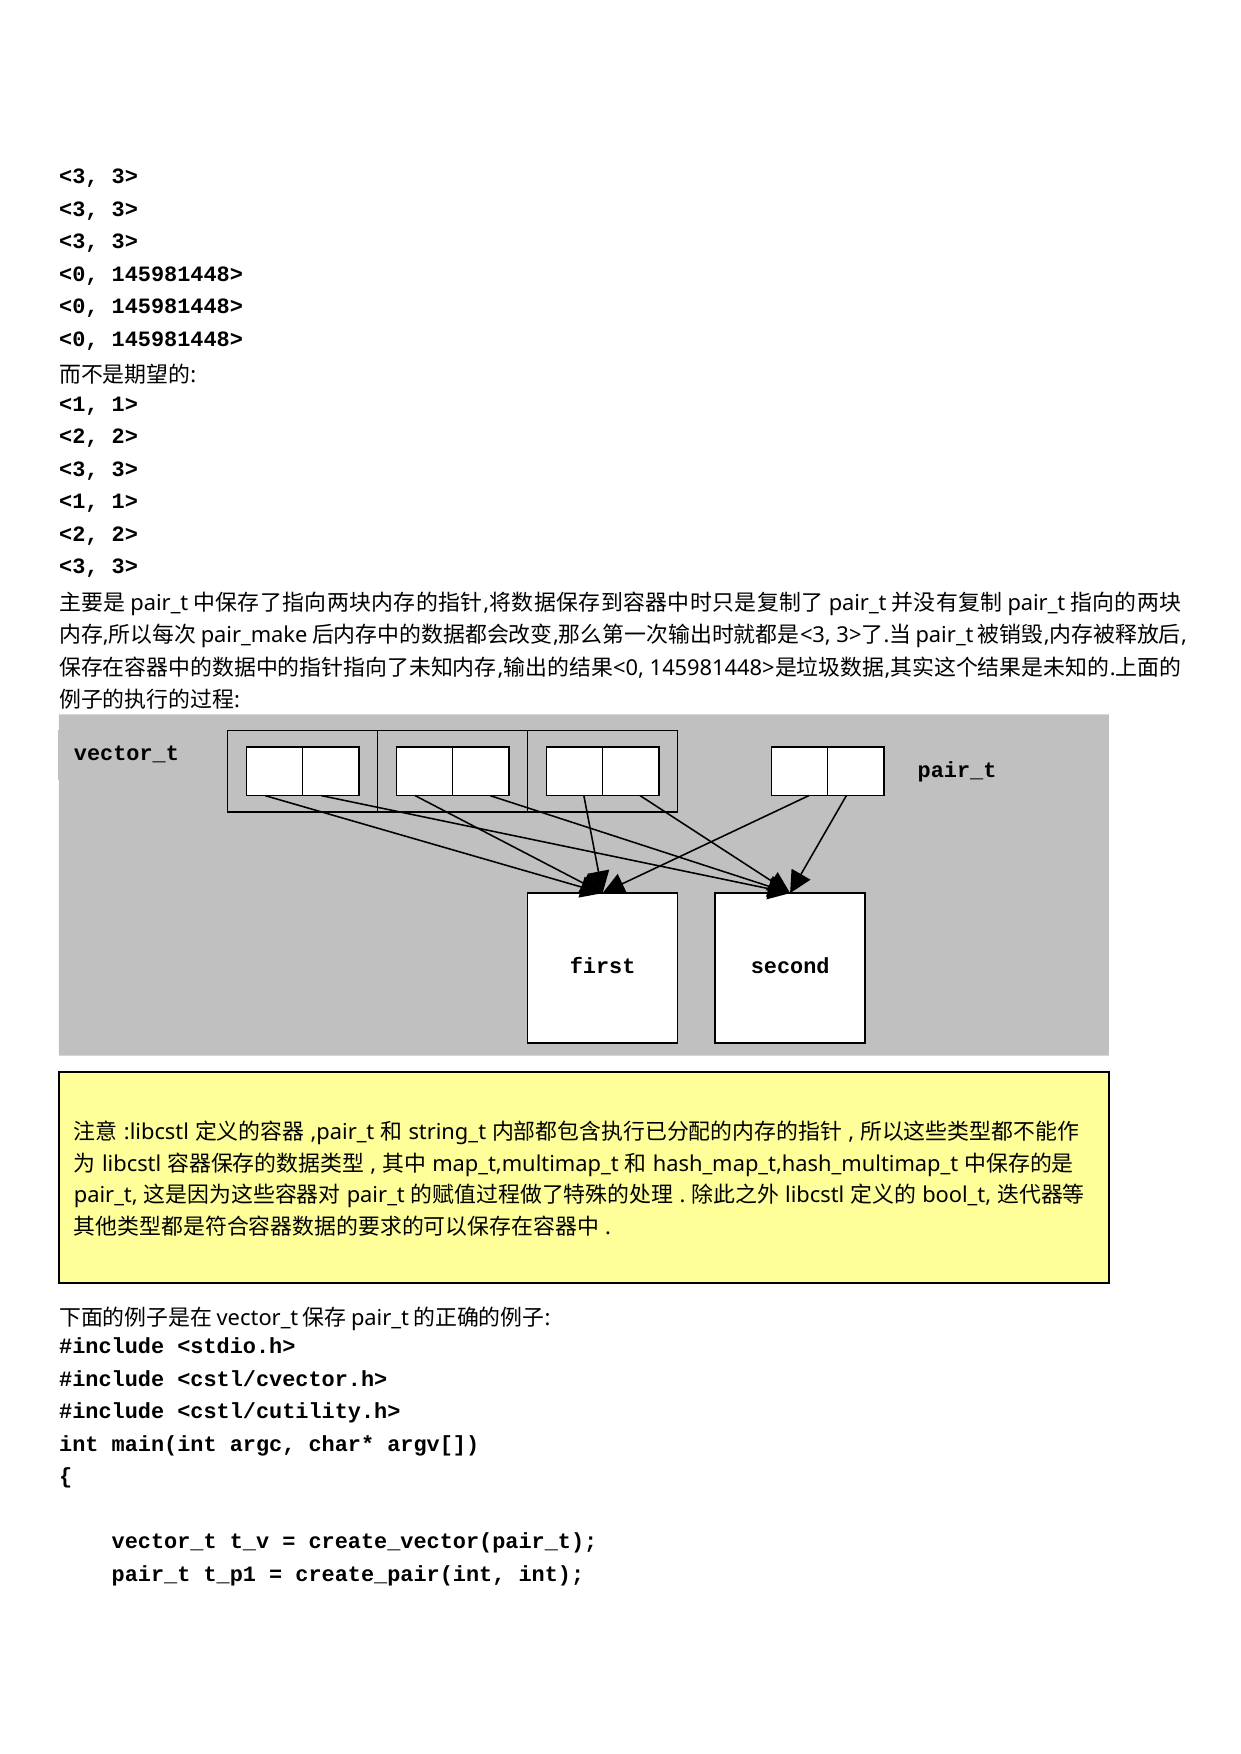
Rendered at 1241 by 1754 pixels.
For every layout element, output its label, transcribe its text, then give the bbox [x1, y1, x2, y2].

text #include <stdio.h> [59, 1332, 1181, 1364]
text int main(int argc, char* argv[]) [59, 1429, 1181, 1462]
text <1, 1> [59, 389, 1181, 422]
text <1, 1> [59, 487, 1181, 519]
text <3, 3> [59, 454, 1181, 487]
text <3, 3> [59, 552, 1181, 584]
text <0, 145981448> [59, 292, 1181, 324]
text 主要是pair_t中保存了指向两块内存的指针,将数据保存到容器中时只是复制了pair_t并没有复制pair_t指向的两块内存,所以每次pair_make后内存中的数据都会改变,那么第一次输出时就都是<3, 3>了.当pair_t被销毁,内存被释放后,保存在容器中的数据中的指针指向了未知内存,输出的结果<0, 145981448>是垃圾数据,其实这个结果是未知的.上面的例子的执行的过程: [59, 584, 1181, 714]
text <0, 145981448> [59, 259, 1181, 292]
text <3, 3> [59, 162, 1181, 194]
text <0, 145981448> [59, 324, 1181, 357]
text vector_t t_v = create_vector(pair_t); [59, 1527, 1181, 1559]
text <3, 3> [59, 194, 1181, 227]
text pair_t t_p1 = create_pair(int, int); [59, 1559, 1181, 1592]
text <3, 3> [59, 227, 1181, 259]
text { [59, 1462, 1181, 1494]
text <2, 2> [59, 519, 1181, 552]
text #include <cstl/cvector.h> [59, 1364, 1181, 1397]
text 下面的例子是在vector_t保存pair_t的正确的例子: [59, 1299, 1181, 1332]
text #include <cstl/cutility.h> [59, 1397, 1181, 1429]
text 而不是期望的: [59, 357, 1181, 389]
text <2, 2> [59, 422, 1181, 454]
